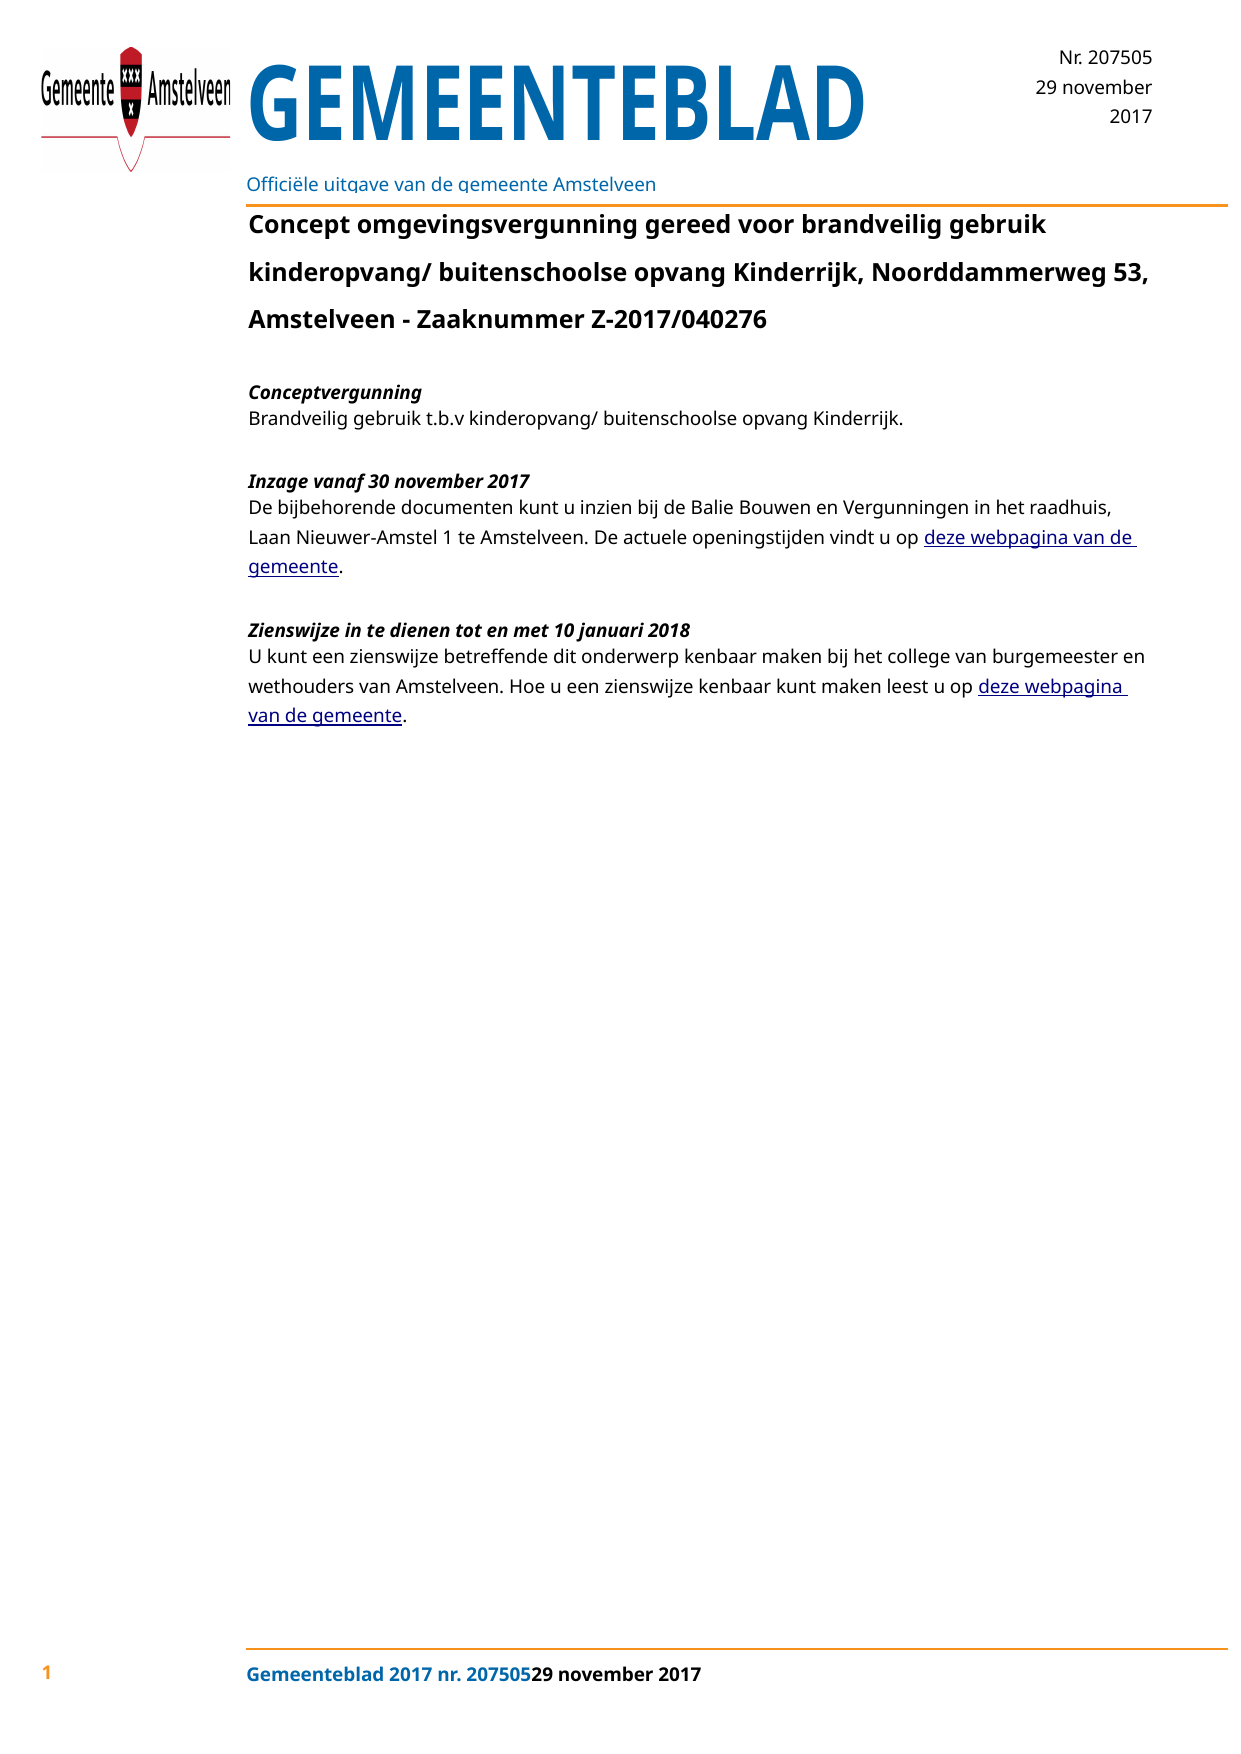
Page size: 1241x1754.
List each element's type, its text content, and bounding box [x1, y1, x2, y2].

text Conceptvergunning [248, 379, 1152, 405]
text Zienswijze in te dienen tot en met 10 januari 2018 [248, 618, 1152, 643]
text U kunt een zienswijze betreffende dit onderwerp kenbaar maken bij het college van burgemeester en wethouders van Amstelveen. Hoe u een zienswijze kenbaar kunt maken leest u op deze webpagina van de gemeente. [248, 643, 1152, 728]
text Inzage vanaf 30 november 2017 [248, 469, 1152, 494]
text Concept omgevingsvergunning gereed voor brandveilig gebruik kinderopvang/ buitenschoolse opvang Kinderrijk, Noorddammerweg 53, Amstelveen - Zaaknummer Z-2017/040276 [248, 207, 1152, 336]
text Brandveilig gebruik t.b.v kinderopvang/ buitenschoolse opvang Kinderrijk. [248, 405, 1152, 431]
text De bijbehorende documenten kunt u inzien bij de Balie Bouwen en Vergunningen in het raadhuis, Laan Nieuwer-Amstel 1 te Amstelveen. De actuele openingstijden vindt u op deze webpagina van de gemeente. [248, 494, 1152, 579]
picture [41, 47, 231, 172]
